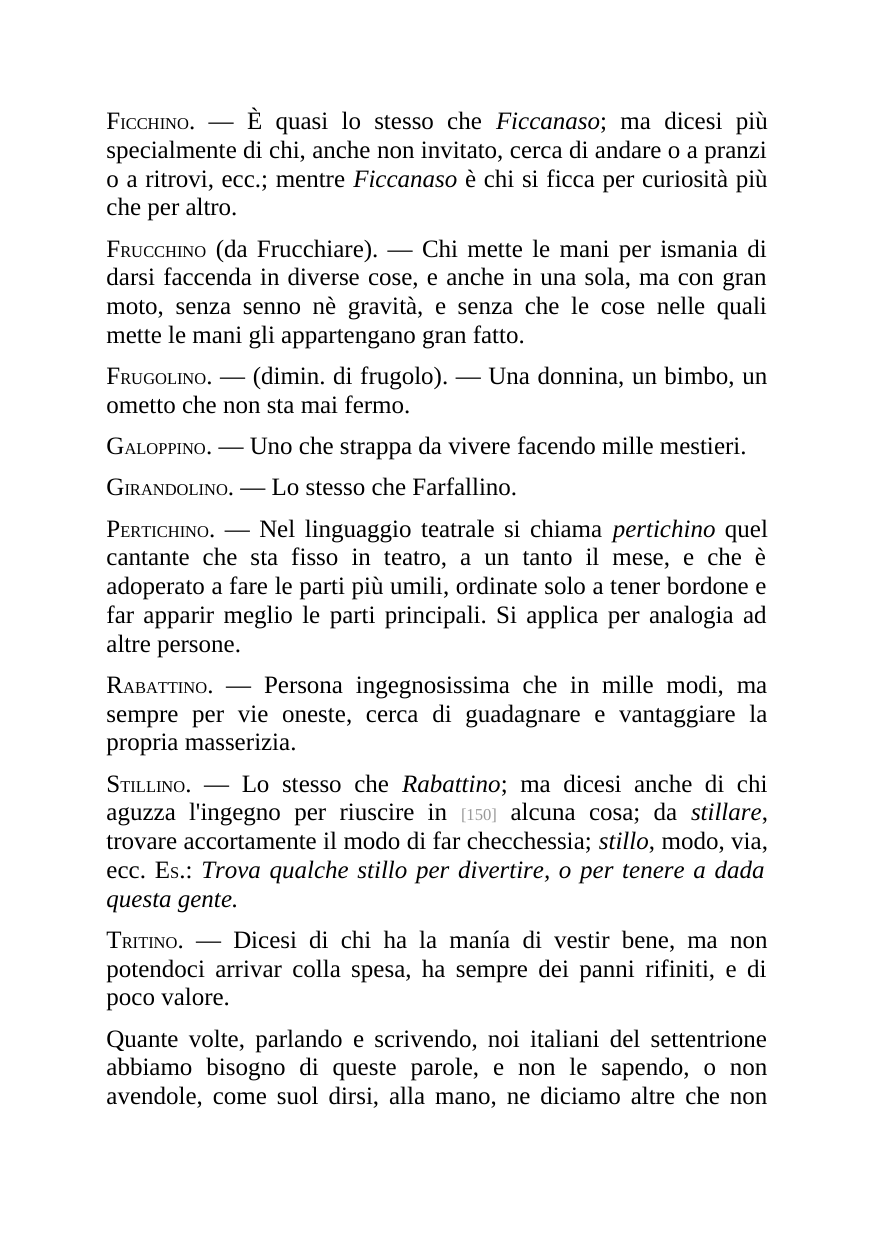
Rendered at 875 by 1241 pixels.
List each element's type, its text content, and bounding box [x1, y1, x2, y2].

text Ficchino. — È quasi lo stesso che Ficcanaso; ma dicesi più specialmente di chi, anche non invitato, cerca di andare o a pranzi o a ritrovi, ecc.; mentre Ficcanaso è chi si ficca per curiosità più che per altro. [106, 106, 768, 221]
text Pertichino. — Nel linguaggio teatrale si chiama pertichino quel cantante che sta fisso in teatro, a un tanto il mese, e che è adoperato a fare le parti più umili, ordinate solo a tener bordone e far apparir meglio le parti principali. Si applica per analogia ad altre persone. [106, 514, 768, 657]
text Quante volte, parlando e scrivendo, noi italiani del settentrione abbiamo bisogno di queste parole, e non le sapendo, o non avendole, come suol dirsi, alla mano, ne diciamo altre che non [106, 1024, 768, 1110]
text Tritino. — Dicesi di chi ha la manía di vestir bene, ma non potendoci arrivar colla spesa, ha sempre dei panni rifiniti, e di poco valore. [106, 925, 768, 1011]
text Rabattino. — Persona ingegnosissima che in mille modi, ma sempre per vie oneste, cerca di guadagnare e vantaggiare la propria masserizia. [106, 670, 768, 756]
text Frugolino. — (dimin. di frugolo). — Una donnina, un bimbo, un ometto che non sta mai fermo. [106, 361, 768, 419]
text Frucchino (da Frucchiare). — Chi mette le mani per ismania di darsi faccenda in diverse cose, e anche in una sola, ma con gran moto, senza senno nè gravità, e senza che le cose nelle quali mette le mani gli appartengano gran fatto. [106, 234, 768, 349]
text Girandolino. — Lo stesso che Farfallino. [106, 472, 768, 501]
text Stillino. — Lo stesso che Rabattino; ma dicesi anche di chi aguzza l'ingegno per riuscire in [150] alcuna cosa; da stillare, trovare accortamente il modo di far checchessia; stillo, modo, via, ecc. Es.: Trova qualche stillo per divertire, o per tenere a dada questa gente. [106, 769, 768, 912]
text Galoppino. — Uno che strappa da vivere facendo mille mestieri. [106, 431, 768, 460]
